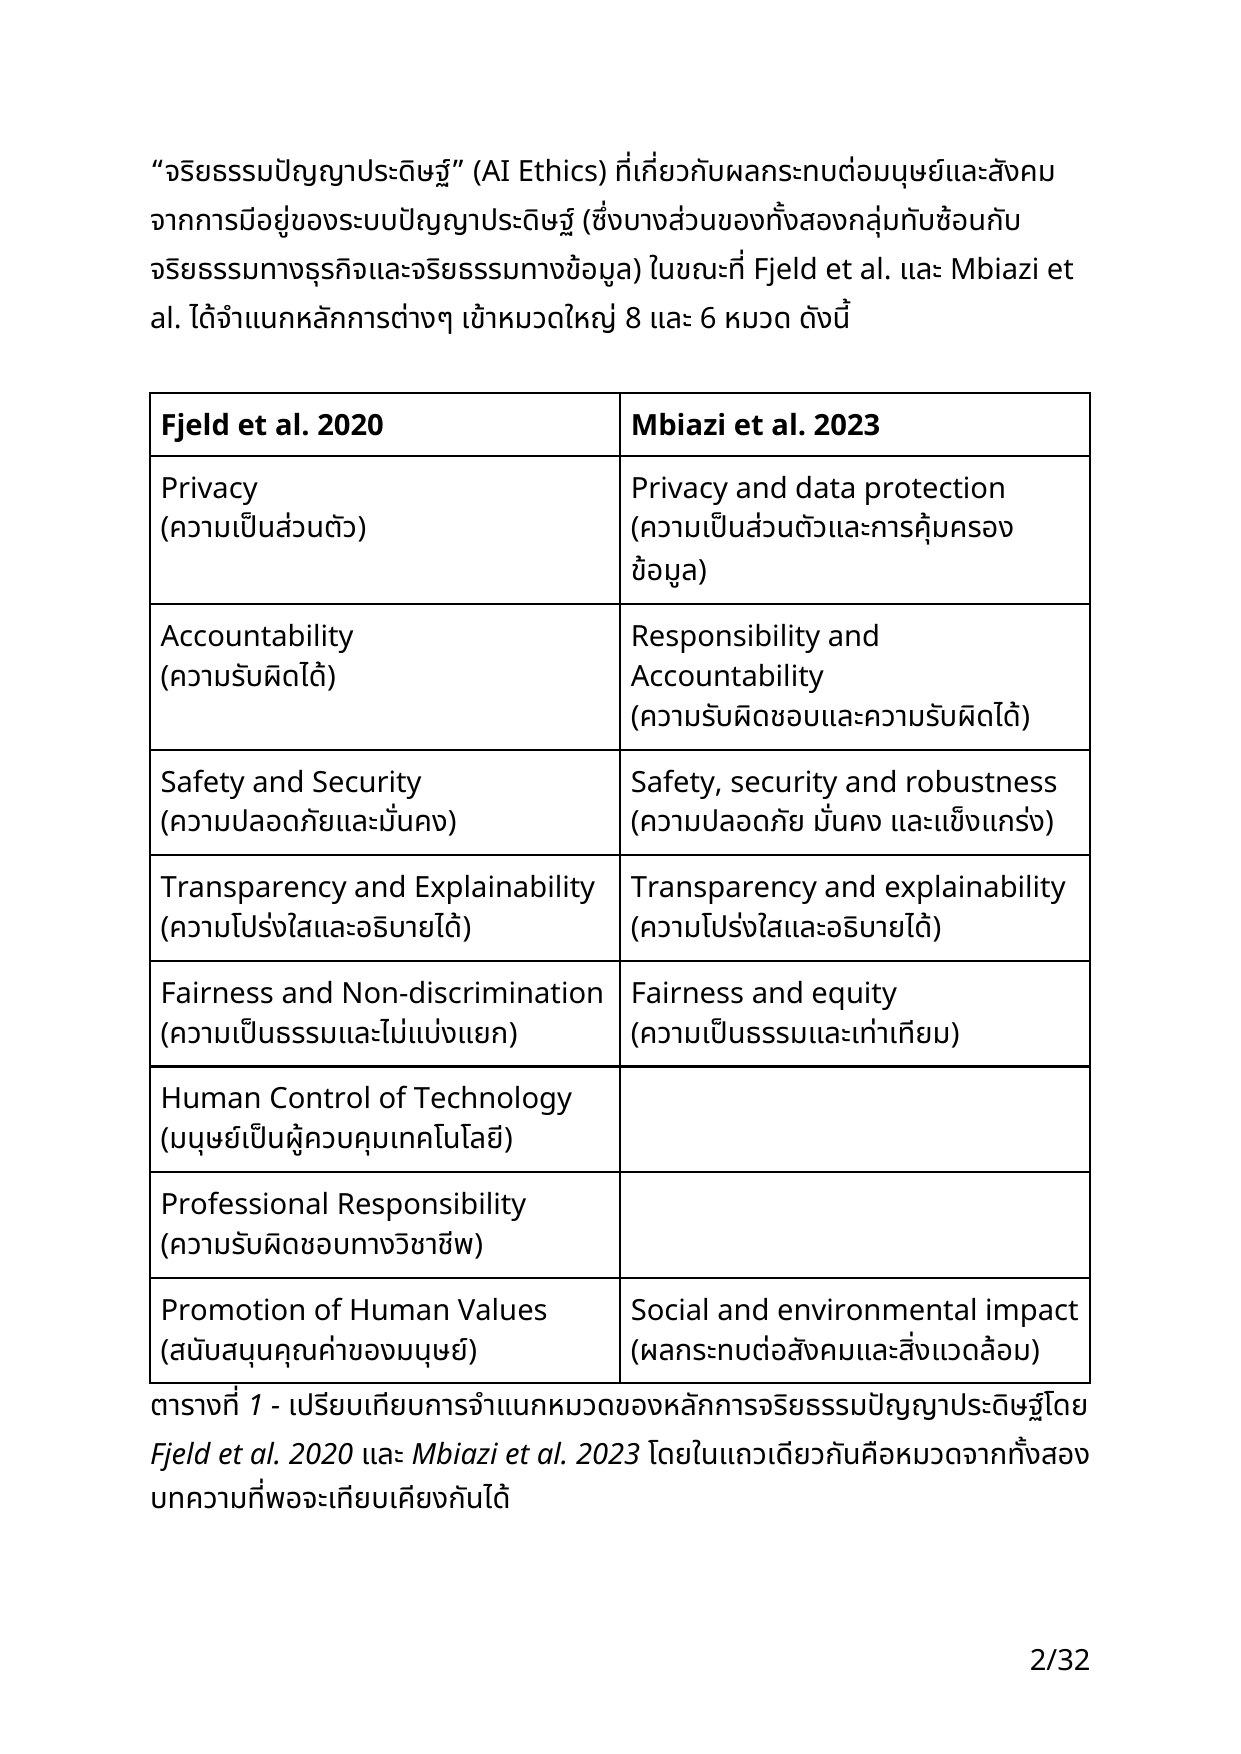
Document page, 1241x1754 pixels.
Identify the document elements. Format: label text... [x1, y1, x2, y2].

text ตารางที่ 1 - เปรียบเทียบการจำแนกหมวดของหลักการจริยธรรมปัญญาประดิษฐ์โดย Fjeld et al. 2020 และ Mbiazi et al. 2023 โดยในแถวเดียวกันคือหมวดจากทั้งสองบทความที่พอจะเทียบเคียงกันได้ [150, 1384, 1090, 1520]
table_cell Human Control of Technology (มนุษย์เป็นผู้ควบคุมเทคโนโลยี) [151, 1068, 619, 1171]
text “จริยธรรมปัญญาประดิษฐ์” (AI Ethics) ที่เกี่ยวกับผลกระทบต่อมนุษย์และสังคมจากการมีอยู่ของระบบปัญญาประดิษฐ์ (ซึ่งบางส่วนของทั้งสองกลุ่มทับซ้อนกับจริยธรรมทางธุรกิจและจริยธรรมทางข้อมูล) ในขณะที่ Fjeld et al. และ Mbiazi et al. ได้จำแนกหลักการต่างๆ เข้าหมวดใหญ่ 8 และ 6 หมวด ดังนี้ [150, 150, 1090, 340]
table_cell Privacy (ความเป็นส่วนตัว) [151, 457, 619, 603]
table_cell Responsibility and Accountability (ความรับผิดชอบและความรับผิดได้) [621, 605, 1089, 748]
table_cell Fairness and equity (ความเป็นธรรมและเท่าเทียม) [621, 962, 1089, 1065]
table_cell Transparency and Explainability (ความโปร่งใสและอธิบายได้) [151, 856, 619, 960]
table_cell Social and environmental impact (ผลกระทบต่อสังคมและสิ่งแวดล้อม) [621, 1279, 1089, 1382]
table_cell Professional Responsibility (ความรับผิดชอบทางวิชาชีพ) [151, 1173, 619, 1277]
table_cell Accountability (ความรับผิดได้) [151, 605, 619, 748]
table_header Fjeld et al. 2020 [151, 394, 619, 454]
table_cell Promotion of Human Values (สนับสนุนคุณค่าของมนุษย์) [151, 1279, 619, 1382]
table_cell [621, 1068, 1089, 1171]
table_cell Safety and Security (ความปลอดภัยและมั่นคง) [151, 751, 619, 854]
table_cell Transparency and explainability (ความโปร่งใสและอธิบายได้) [621, 856, 1089, 960]
table_header Mbiazi et al. 2023 [621, 394, 1089, 454]
table_cell Safety, security and robustness (ความปลอดภัย มั่นคง และแข็งแกร่ง) [621, 751, 1089, 854]
table_cell [621, 1173, 1089, 1277]
table_cell Privacy and data protection (ความเป็นส่วนตัวและการคุ้มครองข้อมูล) [621, 457, 1089, 603]
table_cell Fairness and Non-discrimination (ความเป็นธรรมและไม่แบ่งแยก) [151, 962, 619, 1065]
